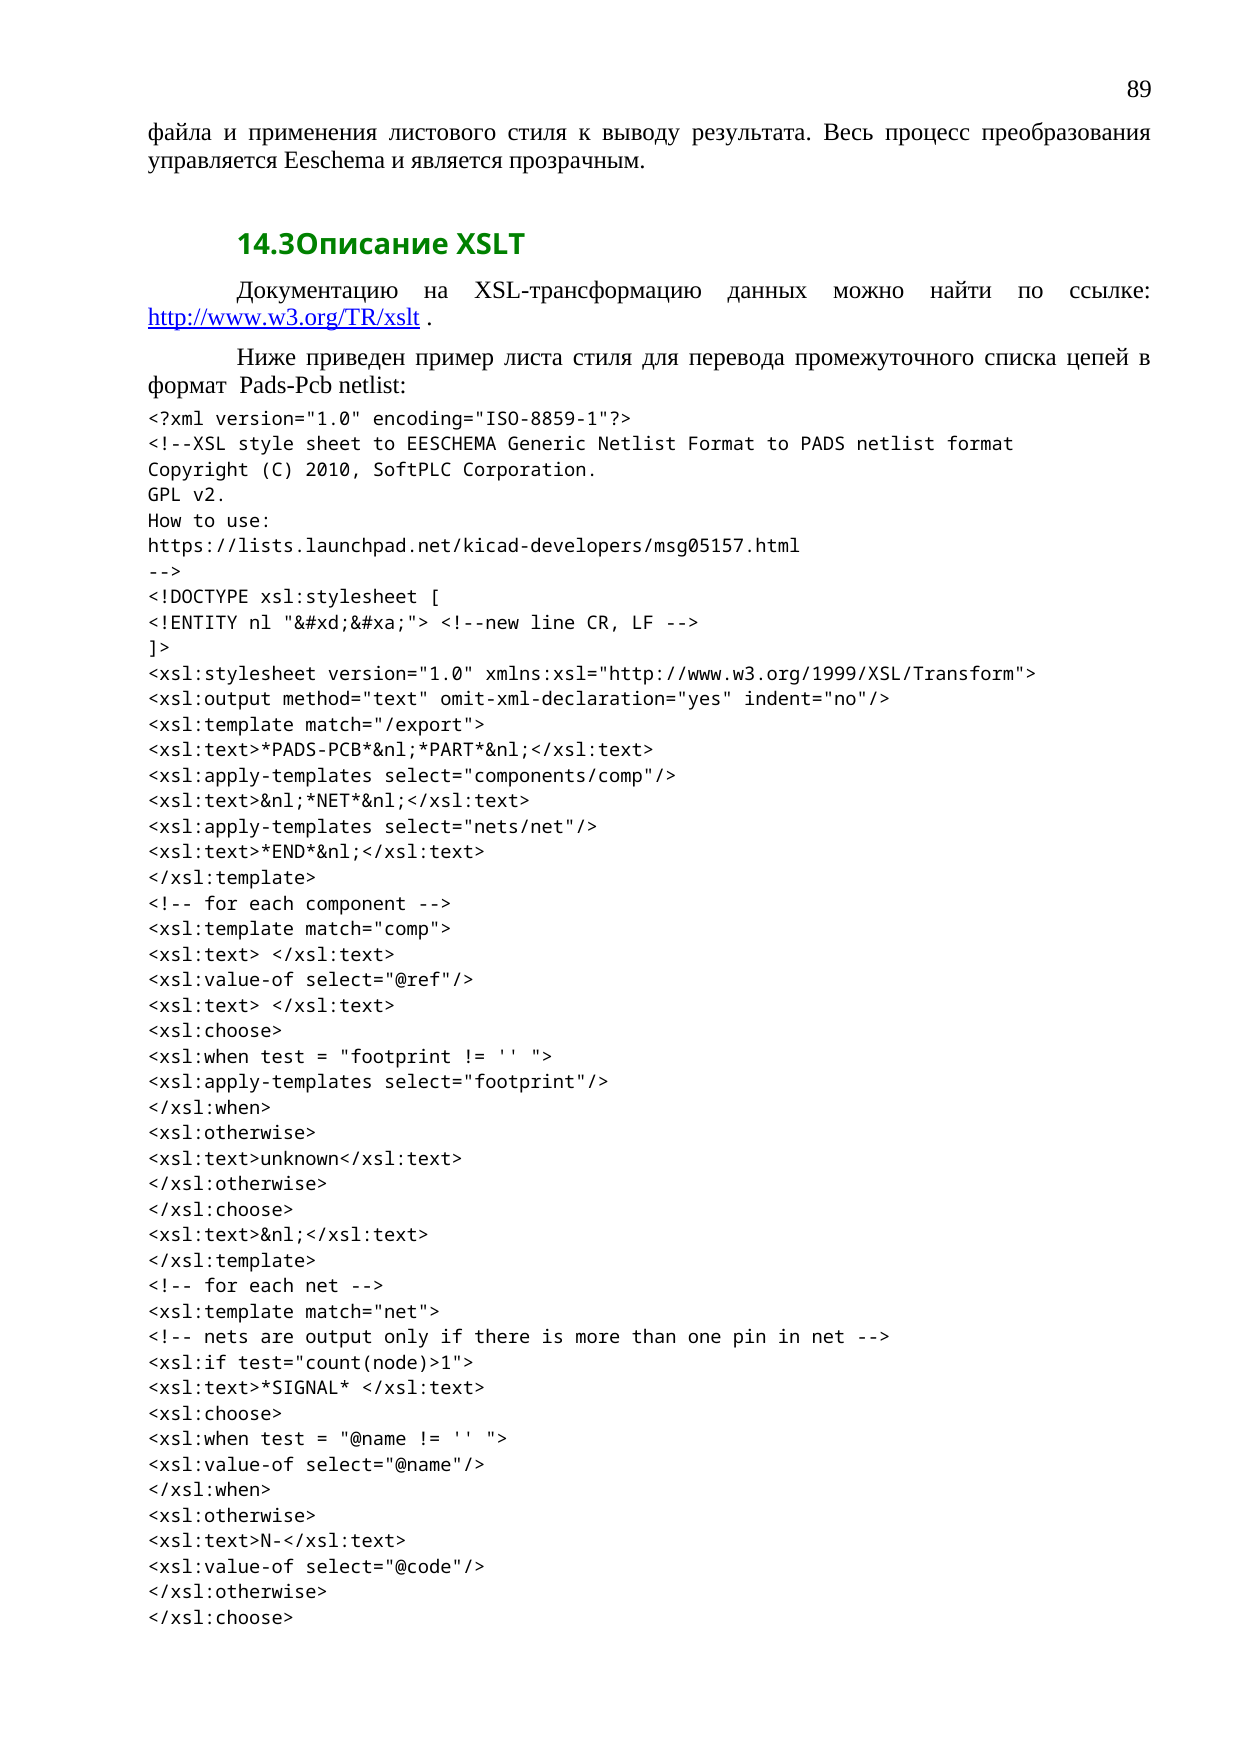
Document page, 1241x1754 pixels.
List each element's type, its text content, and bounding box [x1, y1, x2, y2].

text <xsl:text>&nl;*NET*&nl;</xsl:text> [148, 788, 1152, 813]
text https://lists.launchpad.net/kicad-developers/msg05157.html [148, 532, 1152, 558]
text <xsl:apply-templates select="footprint"/> [148, 1068, 1152, 1094]
text </xsl:otherwise> [148, 1579, 1152, 1604]
text <!--XSL style sheet to EESCHEMA Generic Netlist Format to PADS netlist format [148, 430, 1152, 456]
text <!-- nets are output only if there is more than one pin in net --> [148, 1324, 1152, 1349]
text </xsl:when> [148, 1477, 1152, 1502]
text Ниже приведен пример листа стиля для перевода промежуточного списка цепей в формат Pads-Pcb netlist: [148, 343, 1152, 399]
text </xsl:when> [148, 1094, 1152, 1119]
text <?xml version="1.0" encoding="ISO-8859-1"?> [148, 405, 1152, 430]
text <xsl:value-of select="@ref"/> [148, 966, 1152, 992]
text GPL v2. [148, 481, 1152, 507]
text <xsl:choose> [148, 1400, 1152, 1426]
text <xsl:choose> [148, 1017, 1152, 1043]
text <!-- for each component --> [148, 890, 1152, 915]
text <xsl:text>unknown</xsl:text> [148, 1145, 1152, 1171]
text <xsl:template match="comp"> [148, 915, 1152, 941]
text <xsl:text> </xsl:text> [148, 992, 1152, 1017]
text <xsl:otherwise> [148, 1119, 1152, 1145]
text <xsl:text>*SIGNAL* </xsl:text> [148, 1375, 1152, 1400]
text Copyright (C) 2010, SoftPLC Corporation. [148, 456, 1152, 481]
text <!-- for each net --> [148, 1273, 1152, 1298]
text <xsl:apply-templates select="nets/net"/> [148, 813, 1152, 839]
text </xsl:template> [148, 864, 1152, 890]
text <xsl:apply-templates select="components/comp"/> [148, 762, 1152, 788]
text <xsl:text>*PADS-PCB*&nl;*PART*&nl;</xsl:text> [148, 737, 1152, 762]
text <xsl:template match="net"> [148, 1298, 1152, 1324]
text <xsl:value-of select="@name"/> [148, 1451, 1152, 1477]
text <!DOCTYPE xsl:stylesheet [ [148, 583, 1152, 609]
text </xsl:choose> [148, 1604, 1152, 1630]
text <xsl:value-of select="@code"/> [148, 1553, 1152, 1579]
text <!ENTITY nl "&#xd;&#xa;"> <!--new line CR, LF --> [148, 609, 1152, 634]
text <xsl:text> </xsl:text> [148, 941, 1152, 966]
text <xsl:text>N-</xsl:text> [148, 1528, 1152, 1553]
text <xsl:if test="count(node)>1"> [148, 1349, 1152, 1375]
text </xsl:template> [148, 1247, 1152, 1273]
text ]> [148, 634, 1152, 660]
text <xsl:output method="text" omit-xml-declaration="yes" indent="no"/> [148, 686, 1152, 711]
text </xsl:choose> [148, 1196, 1152, 1222]
text How to use: [148, 507, 1152, 532]
text Документацию на XSL-трансформацию данных можно найти по ссылке: http://www.w3.org/TR/xslt . [148, 276, 1152, 331]
text <xsl:text>&nl;</xsl:text> [148, 1222, 1152, 1247]
text <xsl:text>*END*&nl;</xsl:text> [148, 839, 1152, 864]
text <xsl:template match="/export"> [148, 711, 1152, 737]
text <xsl:stylesheet version="1.0" xmlns:xsl="http://www.w3.org/1999/XSL/Transform"> [148, 660, 1152, 686]
text --> [148, 558, 1152, 583]
text файла и применения листового стиля к выводу результата. Весь процесс преобразования управляется Eeschema и является прозрачным. [148, 118, 1152, 173]
list Описание XSLT [148, 223, 1152, 263]
text <xsl:when test = "footprint != '' "> [148, 1043, 1152, 1068]
text <xsl:when test = "@name != '' "> [148, 1426, 1152, 1451]
text <xsl:otherwise> [148, 1502, 1152, 1528]
text </xsl:otherwise> [148, 1171, 1152, 1196]
